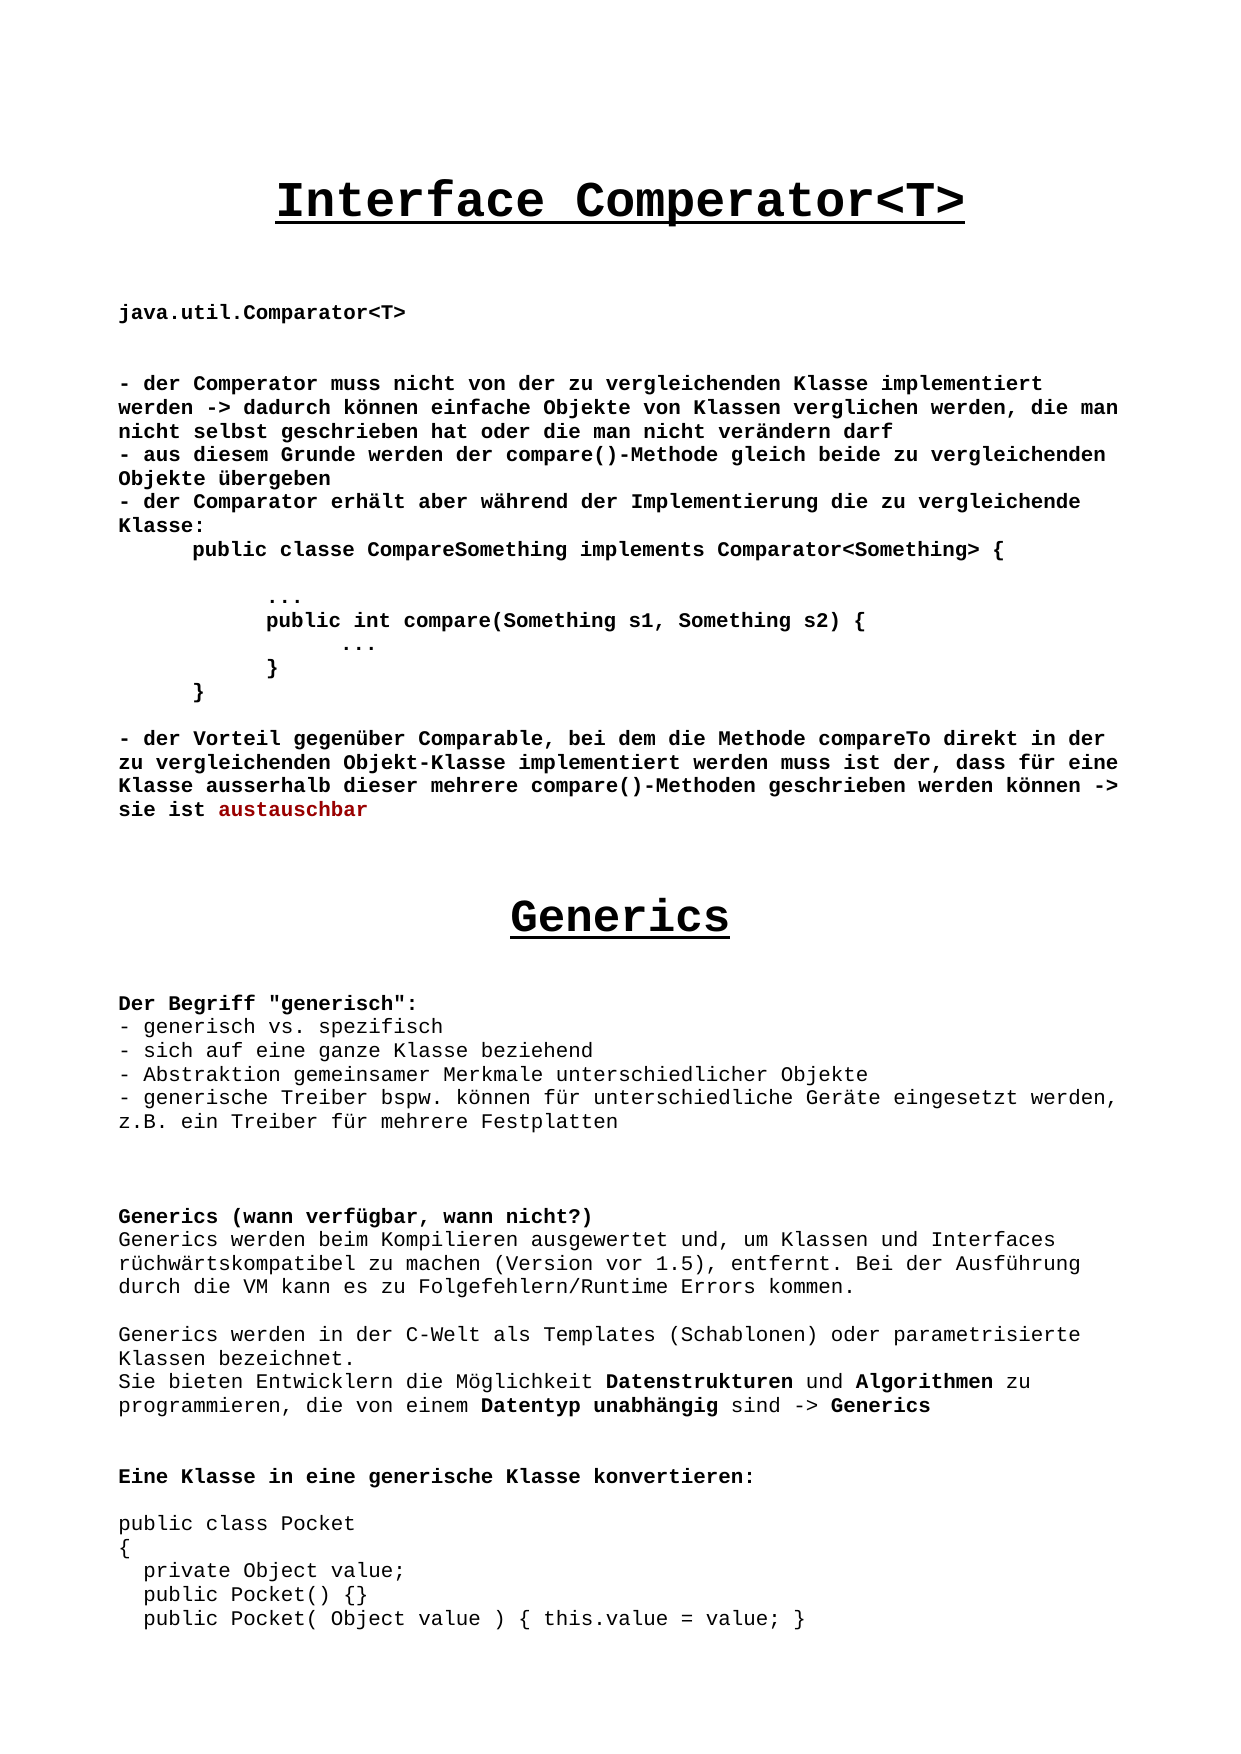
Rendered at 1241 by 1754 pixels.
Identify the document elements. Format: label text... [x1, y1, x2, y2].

text Interface Comperator<T> [118, 175, 1122, 231]
text ... [118, 586, 1122, 610]
text ... [118, 633, 1122, 657]
text Generics werden in der C-Welt als Templates (Schablonen) oder parametrisierte Klassen bezeichnet. [118, 1324, 1122, 1371]
text private Object value; [118, 1560, 1122, 1584]
text - aus diesem Grunde werden der compare()-Methode gleich beide zu vergleichenden Objekte übergeben [118, 444, 1122, 492]
text - generisch vs. spezifisch [118, 1016, 1122, 1040]
text - sich auf eine ganze Klasse beziehend [118, 1040, 1122, 1064]
text - der Vorteil gegenüber Comparable, bei dem die Methode compareTo direkt in der zu vergleichenden Objekt-Klasse implementiert werden muss ist der, dass für eine Klasse ausserhalb dieser mehrere compare()-Methoden geschrieben werden können -> sie ist austauschbar [118, 728, 1122, 823]
text - generische Treiber bspw. können für unterschiedliche Geräte eingesetzt werden, z.B. ein Treiber für mehrere Festplatten [118, 1087, 1122, 1135]
text { [118, 1537, 1122, 1560]
text java.util.Comparator<T> [118, 302, 1122, 326]
text } [118, 681, 1122, 704]
text public int compare(Something s1, Something s2) { [118, 610, 1122, 633]
text Generics [118, 893, 1122, 946]
text - der Comparator erhält aber während der Implementierung die zu vergleichende Klasse: [118, 492, 1122, 539]
text Generics (wann verfügbar, wann nicht?) [118, 1206, 1122, 1229]
text public classe CompareSomething implements Comparator<Something> { [118, 539, 1122, 562]
text Der Begriff "generisch": [118, 993, 1122, 1016]
text Generics werden beim Kompilieren ausgewertet und, um Klassen und Interfaces rüchwärtskompatibel zu machen (Version vor 1.5), entfernt. Bei der Ausführung durch die VM kann es zu Folgefehlern/Runtime Errors kommen. [118, 1229, 1122, 1300]
text Eine Klasse in eine generische Klasse konvertieren: [118, 1466, 1122, 1489]
text } [118, 657, 1122, 681]
text public Pocket() {} [118, 1584, 1122, 1608]
text public class Pocket [118, 1513, 1122, 1537]
text public Pocket( Object value ) { this.value = value; } [118, 1608, 1122, 1631]
text - Abstraktion gemeinsamer Merkmale unterschiedlicher Objekte [118, 1064, 1122, 1087]
text Sie bieten Entwicklern die Möglichkeit Datenstrukturen und Algorithmen zu programmieren, die von einem Datentyp unabhängig sind -> Generics [118, 1371, 1122, 1418]
text - der Comperator muss nicht von der zu vergleichenden Klasse implementiert werden -> dadurch können einfache Objekte von Klassen verglichen werden, die man nicht selbst geschrieben hat oder die man nicht verändern darf [118, 373, 1122, 444]
